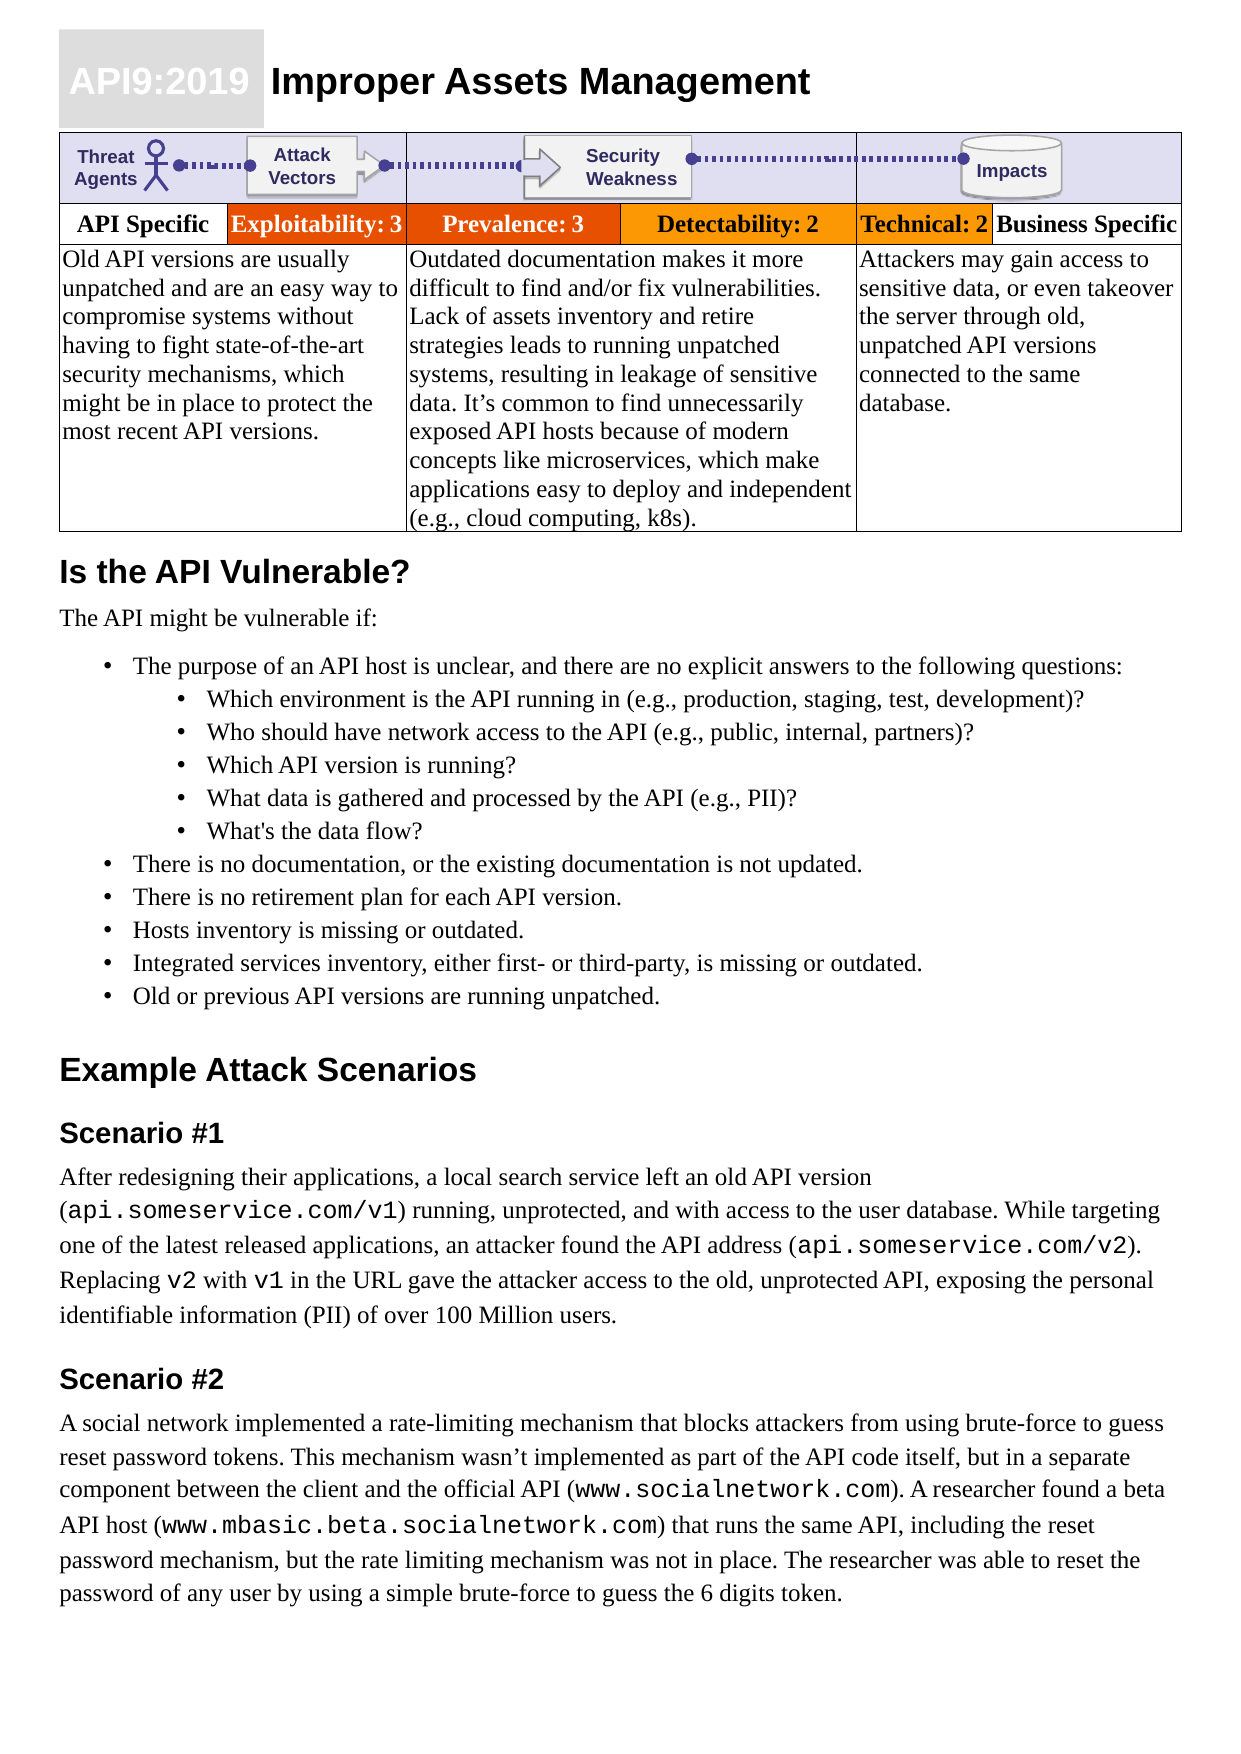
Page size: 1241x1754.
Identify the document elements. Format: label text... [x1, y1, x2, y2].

table_cell Exploitability: 3 [228, 204, 406, 244]
table_cell Prevalence: 3 [407, 204, 620, 244]
table_header [407, 133, 620, 203]
subtitle Scenario #1 [59, 1116, 1181, 1149]
list Who should have network access to the API (e.g., public, internal, partners)? [177, 717, 1181, 746]
table_cell Detectability: 2 [621, 204, 856, 244]
text A social network implemented a rate-limiting mechanism that blocks attackers from using brute-force to guess reset password tokens. This mechanism wasn’t implemented as part of the API code itself, but in a separate component between the client and the official API (www.socialnetwork.com). A researcher found a beta API host (www.mbasic.beta.socialnetwork.com) that runs the same API, including the reset password mechanism, but the rate limiting mechanism was not in place. The researcher was able to reset the password of any user by using a simple brute-force to guess the 6 digits token. [59, 1408, 1181, 1607]
subtitle Scenario #2 [59, 1362, 1181, 1396]
table_cell Outdated documentation makes it more difficult to find and/or fix vulnerabilities. Lack of assets inventory and retire strategies leads to running unpatched systems, resulting in leakage of sensitive data. It’s common to find unnecessarily exposed API hosts because of modern concepts like microservices, which make applications easy to deploy and independent (e.g., cloud computing, k8s). [407, 245, 856, 531]
table_cell API Specific [60, 204, 227, 244]
list There is no documentation, or the existing documentation is not updated. [103, 849, 1181, 878]
table_cell Old API versions are usually unpatched and are an easy way to compromise systems without having to fight state-of-the-art security mechanisms, which might be in place to protect the most recent API versions. [60, 245, 406, 531]
table_cell Attackers may gain access to sensitive data, or even takeover the server through old, unpatched API versions connected to the same database. [857, 245, 1181, 531]
list Integrated services inventory, either first- or third-party, is missing or outdated. [103, 948, 1181, 977]
table_header [620, 133, 856, 203]
table_header [992, 133, 1181, 203]
list Old or previous API versions are running unpatched. [103, 981, 1181, 1010]
subtitle Is the API Vulnerable? [59, 552, 1181, 591]
table_cell Technical: 2 [857, 204, 992, 244]
text The API might be vulnerable if: [59, 603, 1181, 632]
list Hosts inventory is missing or outdated. [103, 915, 1181, 944]
list There is no retirement plan for each API version. [103, 882, 1181, 911]
list What data is gathered and processed by the API (e.g., PII)? [177, 783, 1181, 812]
list The purpose of an API host is unclear, and there are no explicit answers to the following questions: [103, 651, 1181, 680]
subtitle Example Attack Scenarios [59, 1050, 1181, 1088]
table_header [857, 133, 992, 203]
text After redesigning their applications, a local search service left an old API version (api.someservice.com/v1) running, unprotected, and with access to the user database. While targeting one of the latest released applications, an attacker found the API address (api.someservice.com/v2). Replacing v2 with v1 in the URL gave the attacker access to the old, unprotected API, exposing the personal identifiable information (PII) of over 100 Million users. [59, 1162, 1181, 1329]
list What's the data flow? [177, 816, 1181, 845]
list Which API version is running? [177, 750, 1181, 779]
table_header [60, 133, 227, 203]
table_cell Business Specific [993, 204, 1181, 244]
list Which environment is the API running in (e.g., production, staging, test, development)? [177, 684, 1181, 713]
table_header [227, 133, 406, 203]
